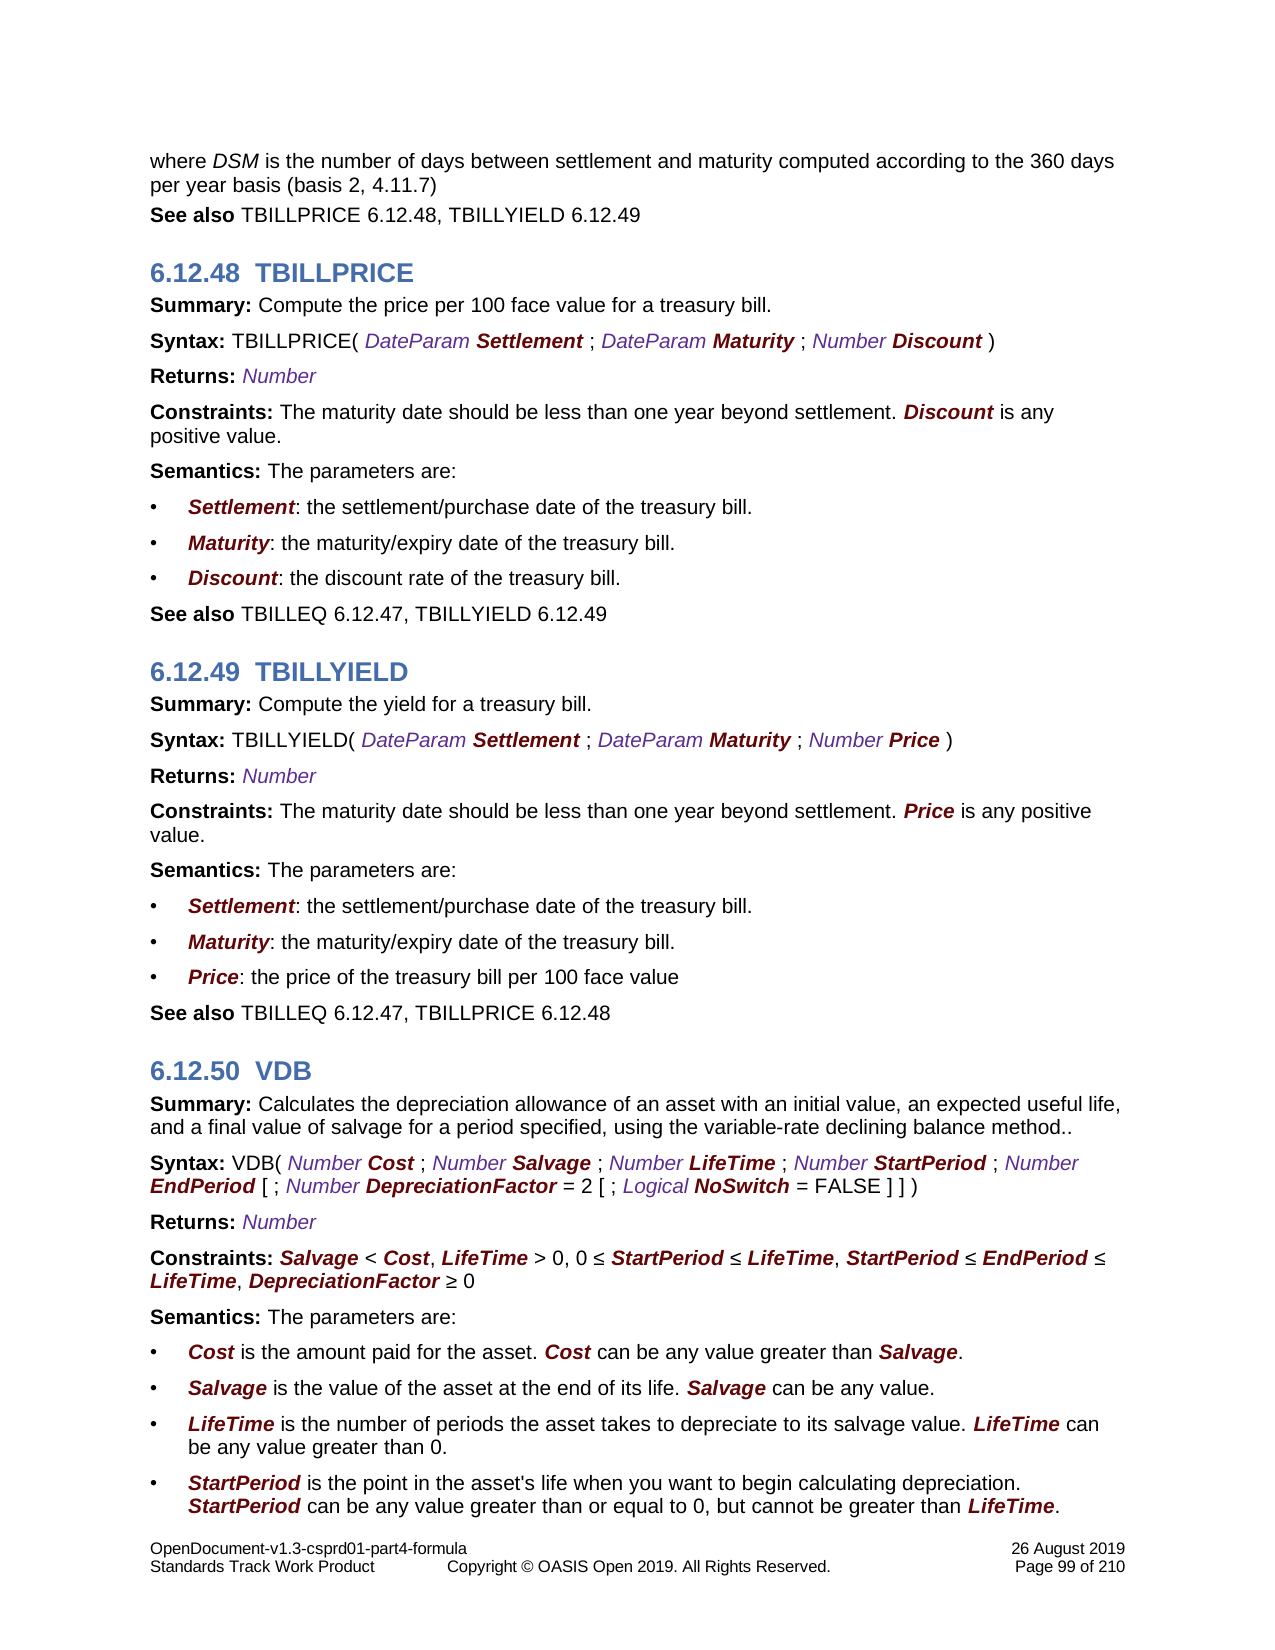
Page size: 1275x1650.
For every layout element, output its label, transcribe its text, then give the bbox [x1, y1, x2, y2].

text See also TBILLPRICE 6.12.48, TBILLYIELD 6.12.49 [150, 203, 1125, 227]
text Syntax: TBILLPRICE( DateParam Settlement ; DateParam Maturity ; Number Discount ) [150, 329, 1125, 353]
text See also TBILLEQ 6.12.47, TBILLYIELD 6.12.49 [150, 602, 1125, 626]
list Cost is the amount paid for the asset. Cost can be any value greater than Salvage. [150, 1341, 1125, 1364]
text Returns: Number [150, 365, 1125, 388]
list Settlement: the settlement/purchase date of the treasury bill. [150, 894, 1125, 918]
subtitle TBILLPRICE [150, 258, 1125, 288]
text Returns: Number [150, 764, 1125, 788]
text Constraints: The maturity date should be less than one year beyond settlement. Price is any positive value. [150, 800, 1125, 847]
subtitle TBILLYIELD [150, 657, 1125, 687]
list LifeTime is the number of periods the asset takes to depreciate to its salvage value. LifeTime can be any value greater than 0. [150, 1412, 1125, 1459]
list Settlement: the settlement/purchase date of the treasury bill. [150, 495, 1125, 519]
list Price: the price of the treasury bill per 100 face value [150, 966, 1125, 989]
text Constraints: The maturity date should be less than one year beyond settlement. Discount is any positive value. [150, 401, 1125, 448]
text Syntax: VDB( Number Cost ; Number Salvage ; Number LifeTime ; Number StartPeriod ; Number EndPeriod [ ; Number DepreciationFactor = 2 [ ; Logical NoSwitch = FALSE ] ] ) [150, 1151, 1125, 1198]
text Constraints: Salvage < Cost, LifeTime > 0, 0 ≤ StartPeriod ≤ LifeTime, StartPeriod ≤ EndPeriod ≤ LifeTime, DepreciationFactor ≥ 0 [150, 1246, 1125, 1293]
list Maturity: the maturity/expiry date of the treasury bill. [150, 531, 1125, 554]
text Returns: Number [150, 1210, 1125, 1234]
text See also TBILLEQ 6.12.47, TBILLPRICE 6.12.48 [150, 1001, 1125, 1025]
text Syntax: TBILLYIELD( DateParam Settlement ; DateParam Maturity ; Number Price ) [150, 728, 1125, 752]
text Summary: Compute the yield for a treasury bill. [150, 693, 1125, 716]
list Maturity: the maturity/expiry date of the treasury bill. [150, 930, 1125, 954]
list Salvage is the value of the asset at the end of its life. Salvage can be any value. [150, 1376, 1125, 1400]
text Semantics: The parameters are: [150, 460, 1125, 483]
list StartPeriod is the point in the asset's life when you want to begin calculating depreciation. StartPeriod can be any value greater than or equal to 0, but cannot be greater than LifeTime. [150, 1471, 1125, 1518]
text Semantics: The parameters are: [150, 1305, 1125, 1329]
subtitle VDB [150, 1056, 1125, 1086]
list Discount: the discount rate of the treasury bill. [150, 567, 1125, 590]
text Summary: Calculates the depreciation allowance of an asset with an initial value, an expected useful life, and a final value of salvage for a period specified, using the variable-rate declining balance method.. [150, 1092, 1125, 1139]
text Semantics: The parameters are: [150, 859, 1125, 882]
text Summary: Compute the price per 100 face value for a treasury bill. [150, 294, 1125, 317]
text where DSM is the number of days between settlement and maturity computed according to the 360 days per year basis (basis 2, 4.11.7) [150, 150, 1125, 197]
